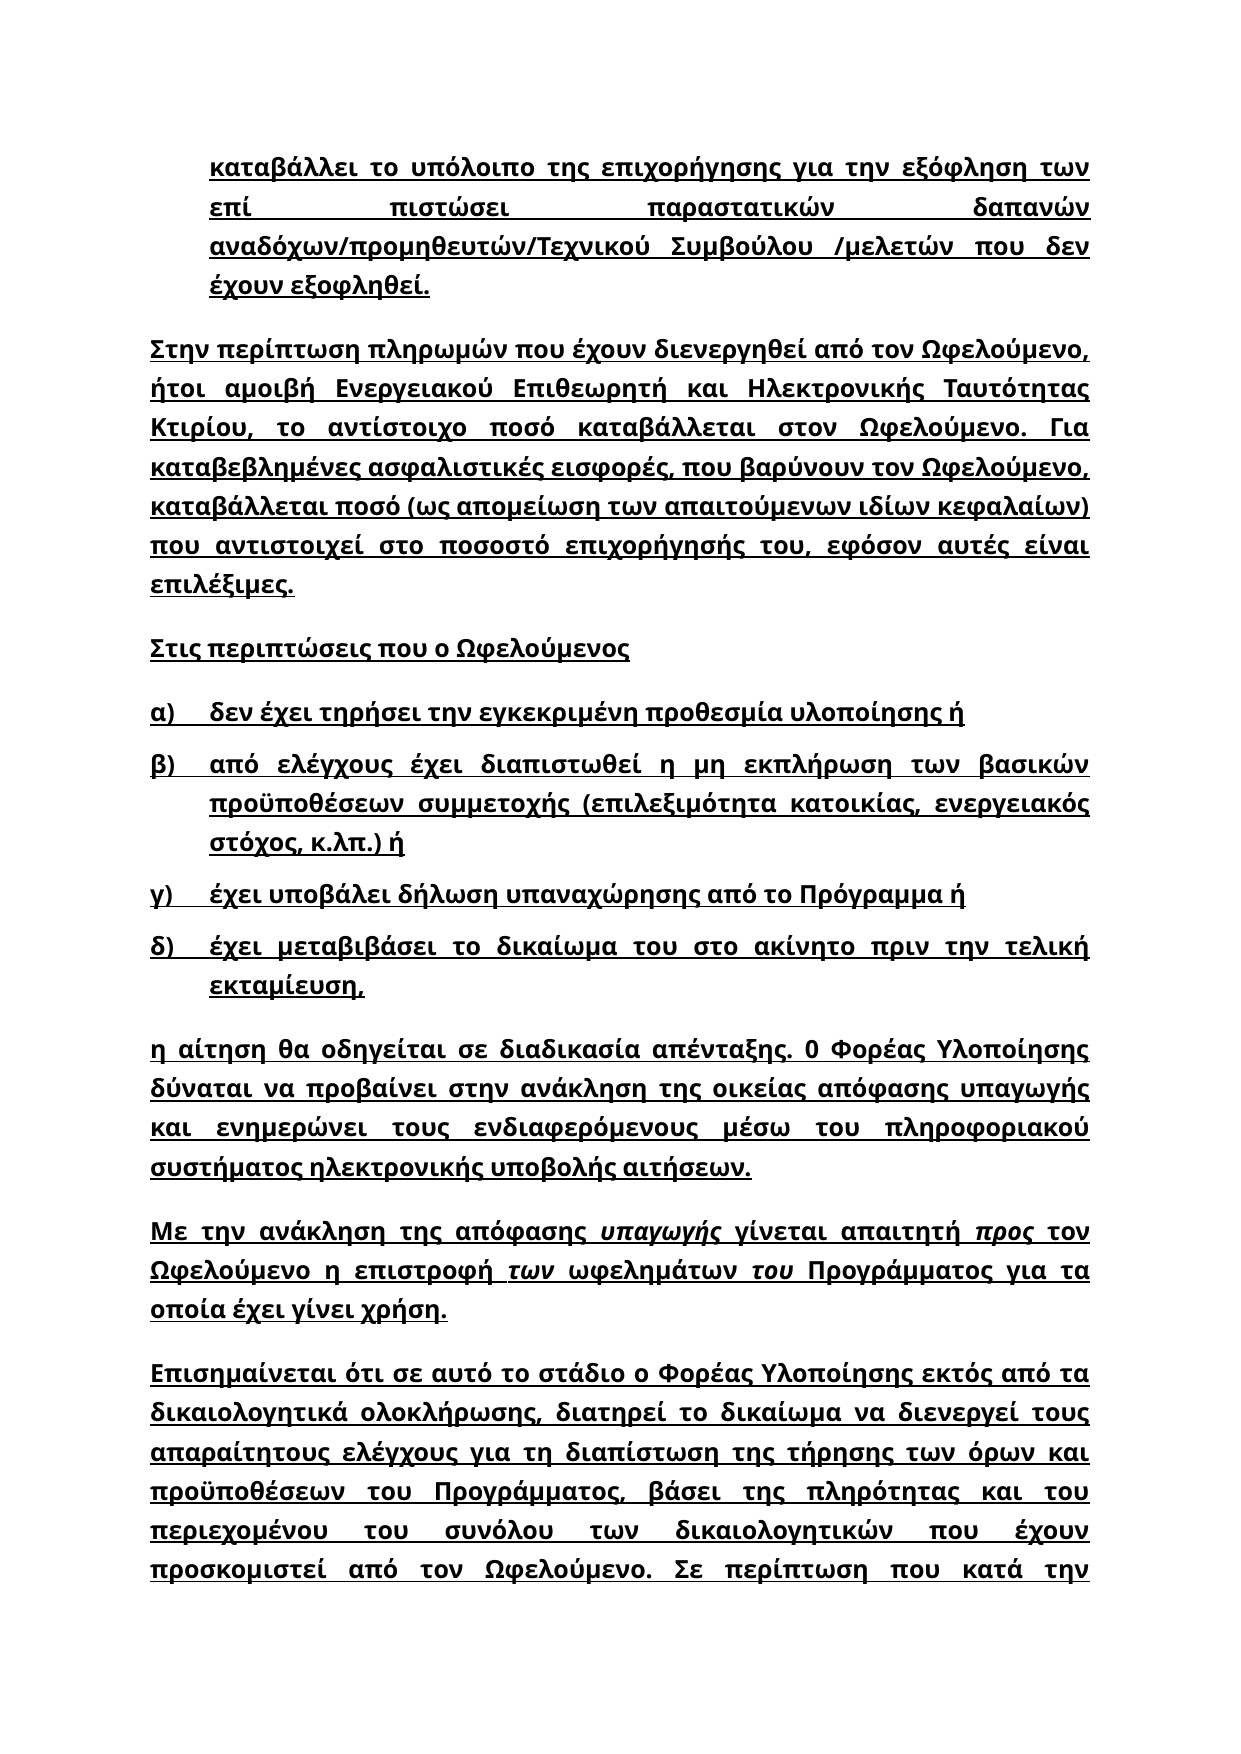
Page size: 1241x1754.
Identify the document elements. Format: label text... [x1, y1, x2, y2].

text η αίτηση θα οδηγείται σε διαδικασία απένταξης. 0 Φορέας Υλοποίησης [150, 1032, 1090, 1061]
text απαραίτητους ελέγχους για τη διαπίστωση της τήρησης των όρων και [150, 1426, 1090, 1463]
text και ενημερώνει τους ενδιαφερόμενους μέσω του πληροφοριακού [150, 1102, 1090, 1139]
list εκταμίευση, [150, 959, 1090, 1002]
text προϋποθέσεων του Προγράμματος, βάσει της πληρότητας και του [150, 1465, 1090, 1502]
text Ωφελούμενο η επιστροφή των ωφελημάτων του Προγράμματος για τα [150, 1244, 1090, 1281]
list β) από ελέγχους έχει διαπιστωθεί η μη εκπλήρωση των βασικών [150, 747, 1090, 776]
list δ) έχει μεταβιβάσει το δικαίωμα του στο ακίνητο πριν την τελική [150, 928, 1090, 957]
text δικαιολογητικά ολοκλήρωσης, διατηρεί το δικαίωμα να διενεργεί τους [150, 1387, 1090, 1424]
text οποία έχει γίνει χρήση. [150, 1282, 1090, 1326]
list προϋποθέσεων συμμετοχής (επιλεξιμότητα κατοικίας, ενεργειακός στόχος, κ.λπ.) ή [150, 777, 1090, 859]
text προσκομιστεί από τον Ωφελούμενο. Σε περίπτωση που κατά την [150, 1543, 1090, 1581]
text καταβάλλεται ποσό (ως απομείωση των απαιτούμενων ιδίων κεφαλαίων) [150, 480, 1090, 517]
text Επισημαίνεται ότι σε αυτό το στάδιο ο Φορέας Υλοποίησης εκτός από τα [150, 1356, 1090, 1385]
text Στην περίπτωση πληρωμών που έχουν διενεργηθεί από τον Ωφελούμενο, [150, 332, 1090, 361]
text που αντιστοιχεί στο ποσοστό επιχορήγησής του, εφόσον αυτές είναι [150, 519, 1090, 556]
text Στις περιπτώσεις που ο Ωφελούμενος [150, 631, 1090, 665]
text Με την ανάκληση της απόφασης υπαγωγής γίνεται απαιτητή προς τον [150, 1213, 1090, 1242]
text Κτιρίου, το αντίστοιχο ποσό καταβάλλεται στον Ωφελούμενο. Για [150, 402, 1090, 439]
text καταβεβλημένες ασφαλιστικές εισφορές, που βαρύνουν τον Ωφελούμενο, [150, 441, 1090, 478]
text συστήματος ηλεκτρονικής υποβολής αιτήσεων. [150, 1141, 1090, 1183]
list α) δεν έχει τηρήσει την εγκεκριμένη προθεσμία υλοποίησης ή [150, 695, 1090, 729]
text ήτοι αμοιβή Ενεργειακού Επιθεωρητή και Ηλεκτρονικής Ταυτότητας [150, 362, 1090, 400]
text επιλέξιμες. [150, 558, 1090, 601]
list γ) έχει υποβάλει δήλωση υπαναχώρησης από το Πρόγραμμα ή [150, 877, 1090, 911]
text δύναται να προβαίνει στην ανάκληση της οικείας απόφασης υπαγωγής [150, 1062, 1090, 1100]
text περιεχομένου του συνόλου των δικαιολογητικών που έχουν [150, 1504, 1090, 1541]
list καταβάλλει το υπόλοιπο της επιχορήγησης για την εξόφληση των επί πιστώσει παραστατικών δαπανών αναδόχων/προμηθευτών/Τεχνικού Συμβούλου /μελετών που δεν έχουν εξοφληθεί. [150, 150, 1090, 302]
